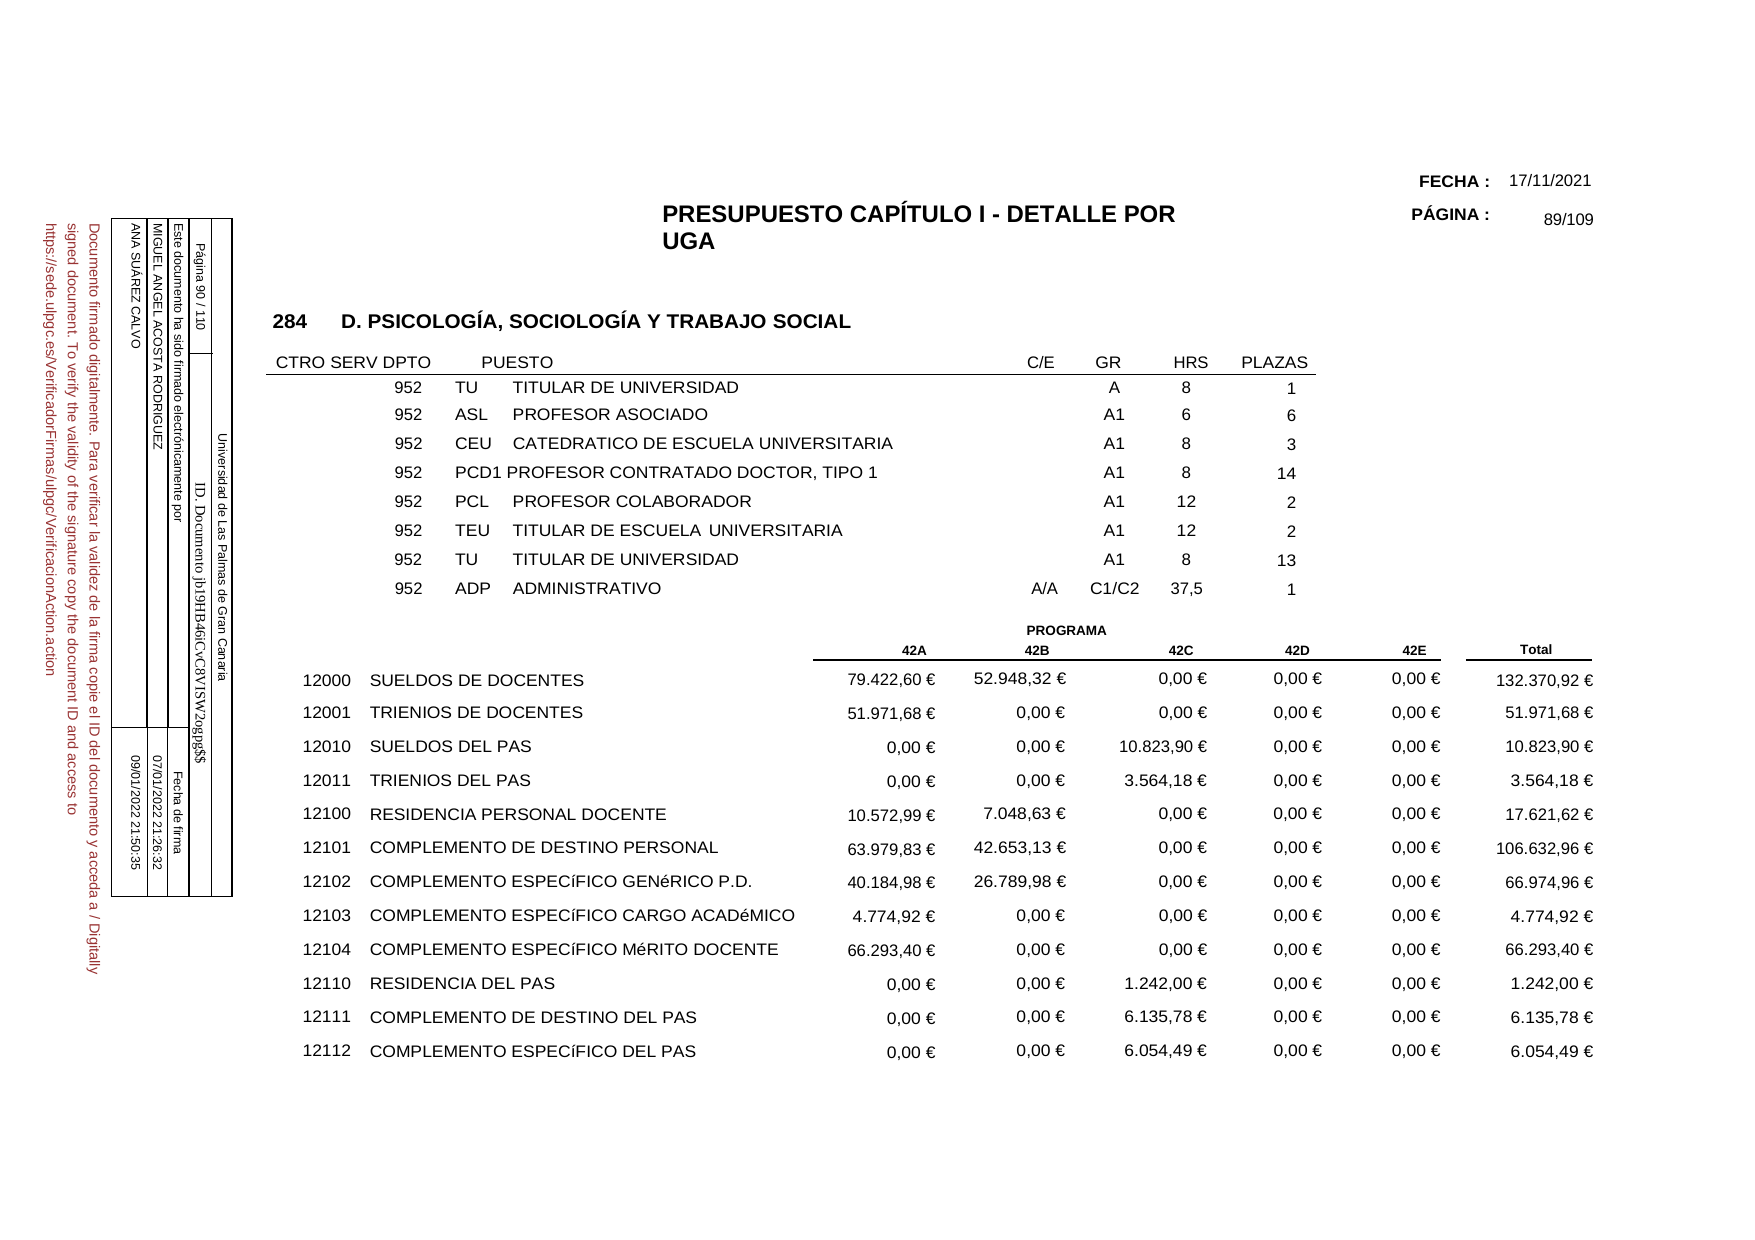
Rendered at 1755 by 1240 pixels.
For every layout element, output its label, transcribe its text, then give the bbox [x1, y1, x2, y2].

table_cell A1 [1074, 401, 1154, 429]
table_header Universidad de Las Palmas de Gran Canaria [212, 219, 231, 896]
table_cell 14 [1225, 459, 1316, 487]
table_cell 0,00 € [1112, 899, 1240, 933]
subtitle FECHA : PÁGINA : [1408, 171, 1490, 224]
table_cell 66.974,96 € [1466, 865, 1592, 899]
table_cell 09/01/2022 21:50:35 [112, 728, 147, 896]
table_cell [954, 375, 1074, 401]
table_cell 12101 [297, 831, 359, 865]
table_cell 12112 [297, 1035, 359, 1067]
table_cell 952 [266, 375, 447, 401]
table_cell 6.135,78 € [1112, 1001, 1240, 1034]
table_cell 1 [1225, 575, 1316, 604]
table_cell 6 [1225, 401, 1316, 429]
table_cell 0,00 € [1240, 831, 1357, 865]
table_cell 3 [1225, 430, 1316, 458]
table_cell 0,00 € [1357, 1001, 1441, 1034]
table_cell 12000 [297, 659, 359, 696]
table_cell 0,00 € [954, 1035, 1112, 1067]
table_cell [1441, 764, 1466, 798]
table_cell 40.184,98 € [813, 865, 954, 899]
table_cell SUELDOS DEL PAS [360, 730, 813, 764]
table_cell 4.774,92 € [1466, 899, 1592, 933]
table_cell 4.774,92 € [813, 899, 954, 933]
table_cell 952 [266, 401, 447, 429]
table_cell [1441, 659, 1466, 696]
table_cell [1441, 1001, 1466, 1034]
table_cell 0,00 € [954, 1001, 1112, 1034]
table_cell 106.632,96 € [1466, 831, 1592, 865]
subtitle PRESUPUESTO CAPÍTULO I - DETALLE POR UGA [662, 199, 1234, 255]
table_cell 132.370,92 € [1466, 661, 1592, 696]
table_cell TRIENIOS DEL PAS [360, 764, 813, 798]
table_header Página 90 / 110 [190, 219, 211, 353]
table_cell 42C [1112, 640, 1240, 659]
table_cell 8 [1154, 459, 1225, 487]
table_header PROGRAMA [954, 618, 1112, 640]
table_header CTRO SERV DPTO [266, 350, 447, 374]
table_cell A1 [1074, 459, 1154, 487]
table_cell 0,00 € [1112, 798, 1240, 831]
table_cell 63.979,83 € [813, 831, 954, 865]
table_cell COMPLEMENTO ESPECíFICO MéRITO DOCENTE [360, 933, 813, 967]
table_cell [1441, 798, 1466, 831]
table_cell 0,00 € [1240, 933, 1357, 967]
table_cell 52.948,32 € [954, 661, 1112, 696]
table_cell 12001 [297, 696, 359, 730]
table_cell TU TITULAR DE UNIVERSIDAD [448, 546, 954, 574]
table_cell 2 [1225, 517, 1316, 546]
table_cell 952 [266, 430, 447, 458]
table_cell Fecha de firma [168, 728, 188, 896]
table_cell 42E [1357, 640, 1441, 659]
table_cell 0,00 € [813, 764, 954, 798]
table_cell 0,00 € [1357, 764, 1441, 798]
table_cell [954, 488, 1074, 517]
table_cell [1441, 730, 1466, 764]
subtitle [111, 218, 234, 901]
table_cell SUELDOS DE DOCENTES [360, 659, 813, 696]
table_cell 12100 [297, 798, 359, 831]
table_cell 0,00 € [1240, 730, 1357, 764]
table_cell 0,00 € [1357, 865, 1441, 899]
table_cell 6.054,49 € [1112, 1035, 1240, 1067]
table_cell 12010 [297, 730, 359, 764]
table_cell COMPLEMENTO DE DESTINO PERSONAL [360, 831, 813, 865]
table_cell 0,00 € [1357, 730, 1441, 764]
table_cell A [1074, 375, 1154, 401]
table_cell C1/C2 [1074, 575, 1154, 604]
text Documento firmado digitalmente. Para verificar la validez de la firma copie el ID del documento y acceda a / Digitally signed document. To verify the validity of the signature copy the document ID and access to https://sede.ulpgc.es/VerificadorFirmas/ulpgc/VerificacionAction.action [43, 223, 103, 976]
table_header MIGUEL ANGEL ACOSTA RODRIGUEZ [148, 219, 167, 727]
table_cell 0,00 € [1112, 661, 1240, 696]
table_cell 8 [1154, 546, 1225, 574]
table_header PLAZAS [1225, 350, 1316, 374]
table_header ANA SUÁREZ CALVO [112, 219, 146, 727]
table_cell [954, 459, 1074, 487]
table_cell ADP ADMINISTRATIVO [448, 575, 954, 604]
table_cell 952 [266, 546, 447, 574]
table_cell [954, 401, 1074, 429]
table_cell PCL PROFESOR COLABORADOR [448, 488, 954, 517]
table_cell 12102 [297, 865, 359, 899]
table_cell Total [1466, 640, 1592, 659]
table_cell 1 [1225, 375, 1316, 401]
table_cell A1 [1074, 517, 1154, 546]
table_cell 66.293,40 € [1466, 933, 1592, 967]
table_cell [954, 546, 1074, 574]
table_cell 17.621,62 € [1466, 798, 1592, 831]
table_cell [1441, 1035, 1466, 1067]
table_cell 0,00 € [1240, 798, 1357, 831]
table_cell 0,00 € [1357, 899, 1441, 933]
table_cell 0,00 € [1240, 661, 1357, 696]
table_cell TU TITULAR DE UNIVERSIDAD [448, 375, 954, 401]
table_cell TEU TITULAR DE ESCUELA UNIVERSITARIA [448, 517, 954, 546]
table_cell 0,00 € [1240, 764, 1357, 798]
table_cell 0,00 € [954, 730, 1112, 764]
table_cell 0,00 € [1240, 696, 1357, 730]
subtitle 284 D. PSICOLOGÍA, SOCIOLOGÍA Y TRABAJO SOCIAL [272, 310, 1234, 333]
table_cell [1441, 933, 1466, 967]
table_header [1112, 618, 1592, 640]
table_cell 12 [1154, 517, 1225, 546]
table_cell 0,00 € [954, 933, 1112, 967]
table_cell 952 [266, 517, 447, 546]
table_cell 07/01/2022 21:26:32 [148, 728, 167, 896]
table_cell ID. Documento jb19HB46iCvC8VISW2ogpg$$ [190, 354, 211, 896]
table_cell [1441, 967, 1466, 1001]
table_cell 10.823,90 € [1112, 730, 1240, 764]
table_cell 0,00 € [954, 696, 1112, 730]
table_cell 0,00 € [1240, 1001, 1357, 1034]
table_cell 1.242,00 € [1112, 967, 1240, 1001]
table_cell 10.572,99 € [813, 798, 954, 831]
table_cell 12011 [297, 764, 359, 798]
table_cell A/A [954, 575, 1074, 604]
table_cell [954, 430, 1074, 458]
table_cell [954, 517, 1074, 546]
table_cell 0,00 € [1240, 1035, 1357, 1067]
table_cell 12104 [297, 933, 359, 967]
table_cell 0,00 € [1112, 696, 1240, 730]
table_cell 13 [1225, 546, 1316, 574]
table_cell ASL PROFESOR ASOCIADO [448, 401, 954, 429]
table_cell [1441, 831, 1466, 865]
table_cell 0,00 € [1240, 967, 1357, 1001]
table_cell 0,00 € [1357, 661, 1441, 696]
table_cell 0,00 € [1357, 933, 1441, 967]
table_cell COMPLEMENTO ESPECíFICO DEL PAS [360, 1035, 813, 1067]
table_cell 12110 [297, 967, 359, 1001]
table_cell 12103 [297, 899, 359, 933]
table_cell [1441, 696, 1466, 730]
table_cell CEU CATEDRATICO DE ESCUELA UNIVERSITARIA [448, 430, 954, 458]
table_cell 42A [813, 640, 954, 659]
table_header HRS [1154, 350, 1225, 374]
table_cell A1 [1074, 430, 1154, 458]
table_cell 0,00 € [1240, 865, 1357, 899]
table_cell 8 [1154, 430, 1225, 458]
table_cell 0,00 € [813, 1035, 954, 1067]
table_cell [1441, 640, 1466, 659]
table_cell 12111 [297, 1001, 359, 1034]
table_header Este documento ha sido firmado electrónicamente por [169, 219, 188, 727]
table_header C/E [954, 350, 1074, 374]
table_cell A1 [1074, 546, 1154, 574]
table_cell 0,00 € [1112, 933, 1240, 967]
table_cell 42.653,13 € [954, 831, 1112, 865]
table_cell 1.242,00 € [1466, 967, 1592, 1001]
table_cell 0,00 € [1357, 831, 1441, 865]
table_cell 0,00 € [1357, 967, 1441, 1001]
table_cell 42B [954, 640, 1112, 659]
table_header [297, 618, 813, 659]
table_cell 6.054,49 € [1466, 1035, 1592, 1067]
text 17/11/2021 [1494, 171, 1591, 190]
table_cell 0,00 € [1357, 1035, 1441, 1067]
table_cell 0,00 € [954, 764, 1112, 798]
table_cell 0,00 € [954, 967, 1112, 1001]
table_cell [1441, 899, 1466, 933]
table_header GR [1074, 350, 1154, 374]
table_cell 7.048,63 € [954, 798, 1112, 831]
table_cell 12 [1154, 488, 1225, 517]
table_cell TRIENIOS DE DOCENTES [360, 696, 813, 730]
table_cell 952 [266, 575, 447, 604]
table_cell A1 [1074, 488, 1154, 517]
table_cell 8 [1154, 375, 1225, 401]
table_cell 0,00 € [1112, 865, 1240, 899]
table_cell 0,00 € [813, 1001, 954, 1034]
table_header PUESTO [448, 350, 954, 374]
table_cell COMPLEMENTO ESPECíFICO CARGO ACADéMICO [360, 899, 813, 933]
text 89/109 [1494, 210, 1594, 229]
table_cell 51.971,68 € [813, 696, 954, 730]
table_cell 952 [266, 459, 447, 487]
table_cell 10.823,90 € [1466, 730, 1592, 764]
table_cell 66.293,40 € [813, 933, 954, 967]
table_cell 0,00 € [1357, 696, 1441, 730]
table_cell 37,5 [1154, 575, 1225, 604]
table_header [813, 618, 954, 640]
table_cell 0,00 € [954, 899, 1112, 933]
table_cell COMPLEMENTO DE DESTINO DEL PAS [360, 1001, 813, 1034]
table_cell 3.564,18 € [1112, 764, 1240, 798]
table_cell 0,00 € [1112, 831, 1240, 865]
table_cell 42D [1240, 640, 1357, 659]
table_cell PCD1 PROFESOR CONTRATADO DOCTOR, TIPO 1 [448, 459, 954, 487]
table_cell 2 [1225, 488, 1316, 517]
table_cell 6 [1154, 401, 1225, 429]
table_cell 952 [266, 488, 447, 517]
table_cell 79.422,60 € [813, 661, 954, 696]
table_cell RESIDENCIA DEL PAS [360, 967, 813, 1001]
table_cell 26.789,98 € [954, 865, 1112, 899]
table_cell COMPLEMENTO ESPECíFICO GENéRICO P.D. [360, 865, 813, 899]
table_cell 0,00 € [1240, 899, 1357, 933]
table_cell [1441, 865, 1466, 899]
table_cell 0,00 € [813, 967, 954, 1001]
table_cell RESIDENCIA PERSONAL DOCENTE [360, 798, 813, 831]
table_cell 0,00 € [813, 730, 954, 764]
table_cell 6.135,78 € [1466, 1001, 1592, 1034]
table_cell 51.971,68 € [1466, 696, 1592, 730]
table_cell 0,00 € [1357, 798, 1441, 831]
table_cell 3.564,18 € [1466, 764, 1592, 798]
